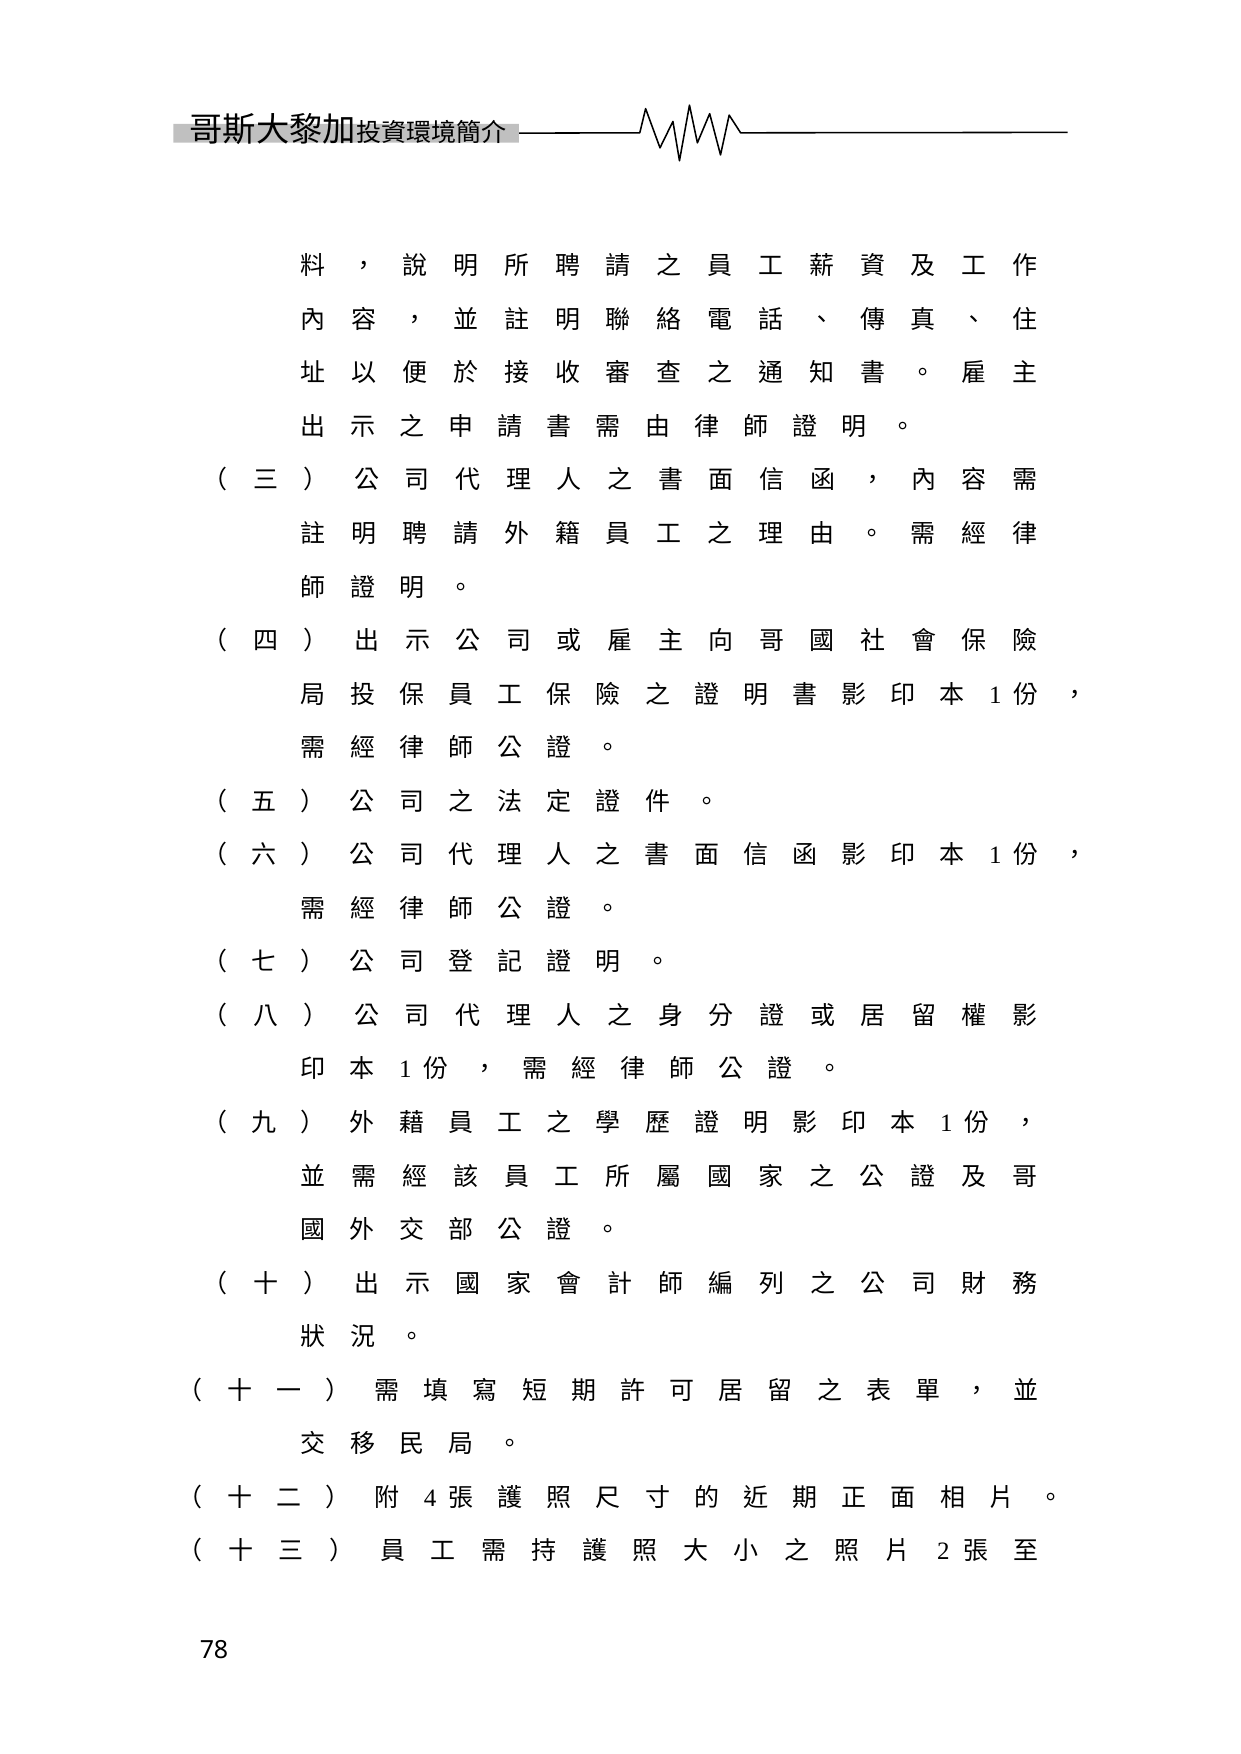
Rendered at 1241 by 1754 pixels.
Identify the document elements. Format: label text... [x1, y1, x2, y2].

text 料，說明所聘請之員工薪資及工作內容，並註明聯絡電話、傳真、住址以便於接收審查之通知書。雇主出示之申請書需由律師證明。 [202, 237, 1063, 451]
text （十）出示國家會計師編列之公司財務狀況。 [202, 1254, 1063, 1362]
text （七）公司登記證明。 [202, 933, 1063, 987]
text （九）外藉員工之學歷證明影印本1份，並需經該員工所屬國家之公證及哥國外交部公證。 [202, 1094, 1063, 1254]
text （十一）需填寫短期許可居留之表單，並交移民局。 [178, 1362, 1063, 1469]
text （六）公司代理人之書面信函影印本1份，需經律師公證。 [202, 826, 1063, 933]
text （十三）員工需持護照大小之照片2張至 [178, 1522, 1063, 1576]
text （五）公司之法定證件。 [202, 773, 1063, 826]
text （四）出示公司或雇主向哥國社會保險局投保員工保險之證明書影印本1份，需經律師公證。 [202, 612, 1063, 773]
text （三）公司代理人之書面信函，內容需註明聘請外籍員工之理由。需經律師證明。 [202, 451, 1063, 612]
text （八）公司代理人之身分證或居留權影印本1份，需經律師公證。 [202, 987, 1063, 1094]
text （十二）附4張護照尺寸的近期正面相片。 [178, 1469, 1063, 1522]
